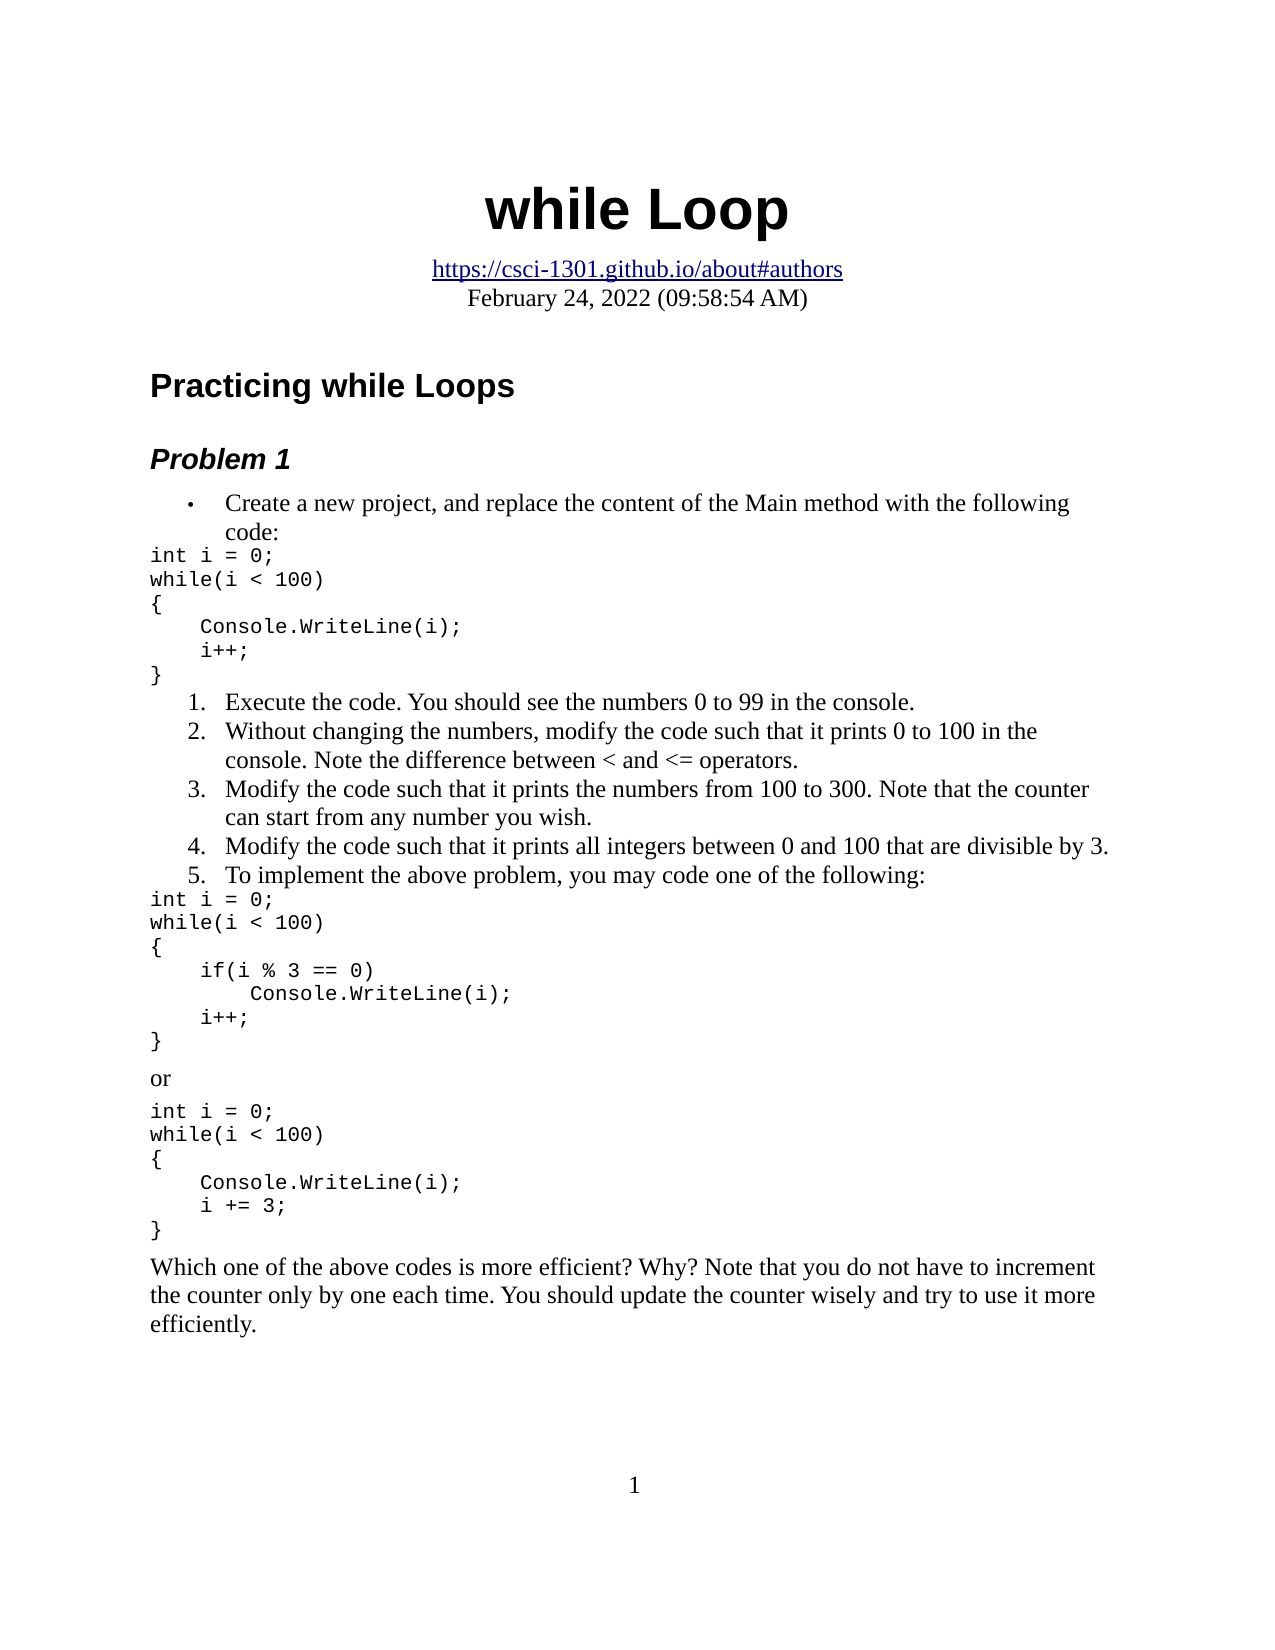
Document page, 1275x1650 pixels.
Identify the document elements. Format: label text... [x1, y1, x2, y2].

text int i = 0; [150, 546, 1125, 569]
list Modify the code such that it prints the numbers from 100 to 300. Note that the counter can start from any number you wish. [187, 774, 1125, 831]
list Modify the code such that it prints all integers between 0 and 100 that are divisible by 3. [187, 831, 1125, 860]
subtitle Practicing while Loops [150, 366, 1125, 404]
text { [150, 593, 1125, 616]
text while(i < 100) [150, 569, 1125, 593]
text Console.WriteLine(i); [150, 616, 1125, 640]
text i++; [150, 1007, 1125, 1031]
text Console.WriteLine(i); [150, 983, 1125, 1007]
text int i = 0; [150, 889, 1125, 912]
text } [150, 1219, 1125, 1243]
list To implement the above problem, you may code one of the following: [187, 860, 1125, 889]
text or [150, 1063, 1125, 1092]
text while(i < 100) [150, 1124, 1125, 1148]
list Without changing the numbers, modify the code such that it prints 0 to 100 in the console. Note the difference between < and <= operators. [187, 716, 1125, 774]
text while(i < 100) [150, 912, 1125, 936]
text if(i % 3 == 0) [150, 959, 1125, 983]
text i++; [150, 640, 1125, 664]
text { [150, 936, 1125, 959]
text Console.WriteLine(i); [150, 1172, 1125, 1195]
text February 24, 2022 (09:58:54 AM) [150, 283, 1125, 312]
text i += 3; [150, 1195, 1125, 1219]
text { [150, 1148, 1125, 1172]
text } [150, 664, 1125, 687]
text int i = 0; [150, 1101, 1125, 1124]
text } [150, 1031, 1125, 1054]
title while Loop [150, 175, 1125, 242]
list Execute the code. You should see the numbers 0 to 99 in the console. [187, 687, 1125, 716]
subtitle Problem 1 [150, 442, 1125, 476]
text https://csci-1301.github.io/about#authors [150, 254, 1125, 283]
list Create a new project, and replace the content of the Main method with the following code: [187, 488, 1125, 546]
text Which one of the above codes is more efficient? Why? Note that you do not have to increment the counter only by one each time. You should update the counter wisely and try to use it more efficiently. [150, 1252, 1125, 1338]
